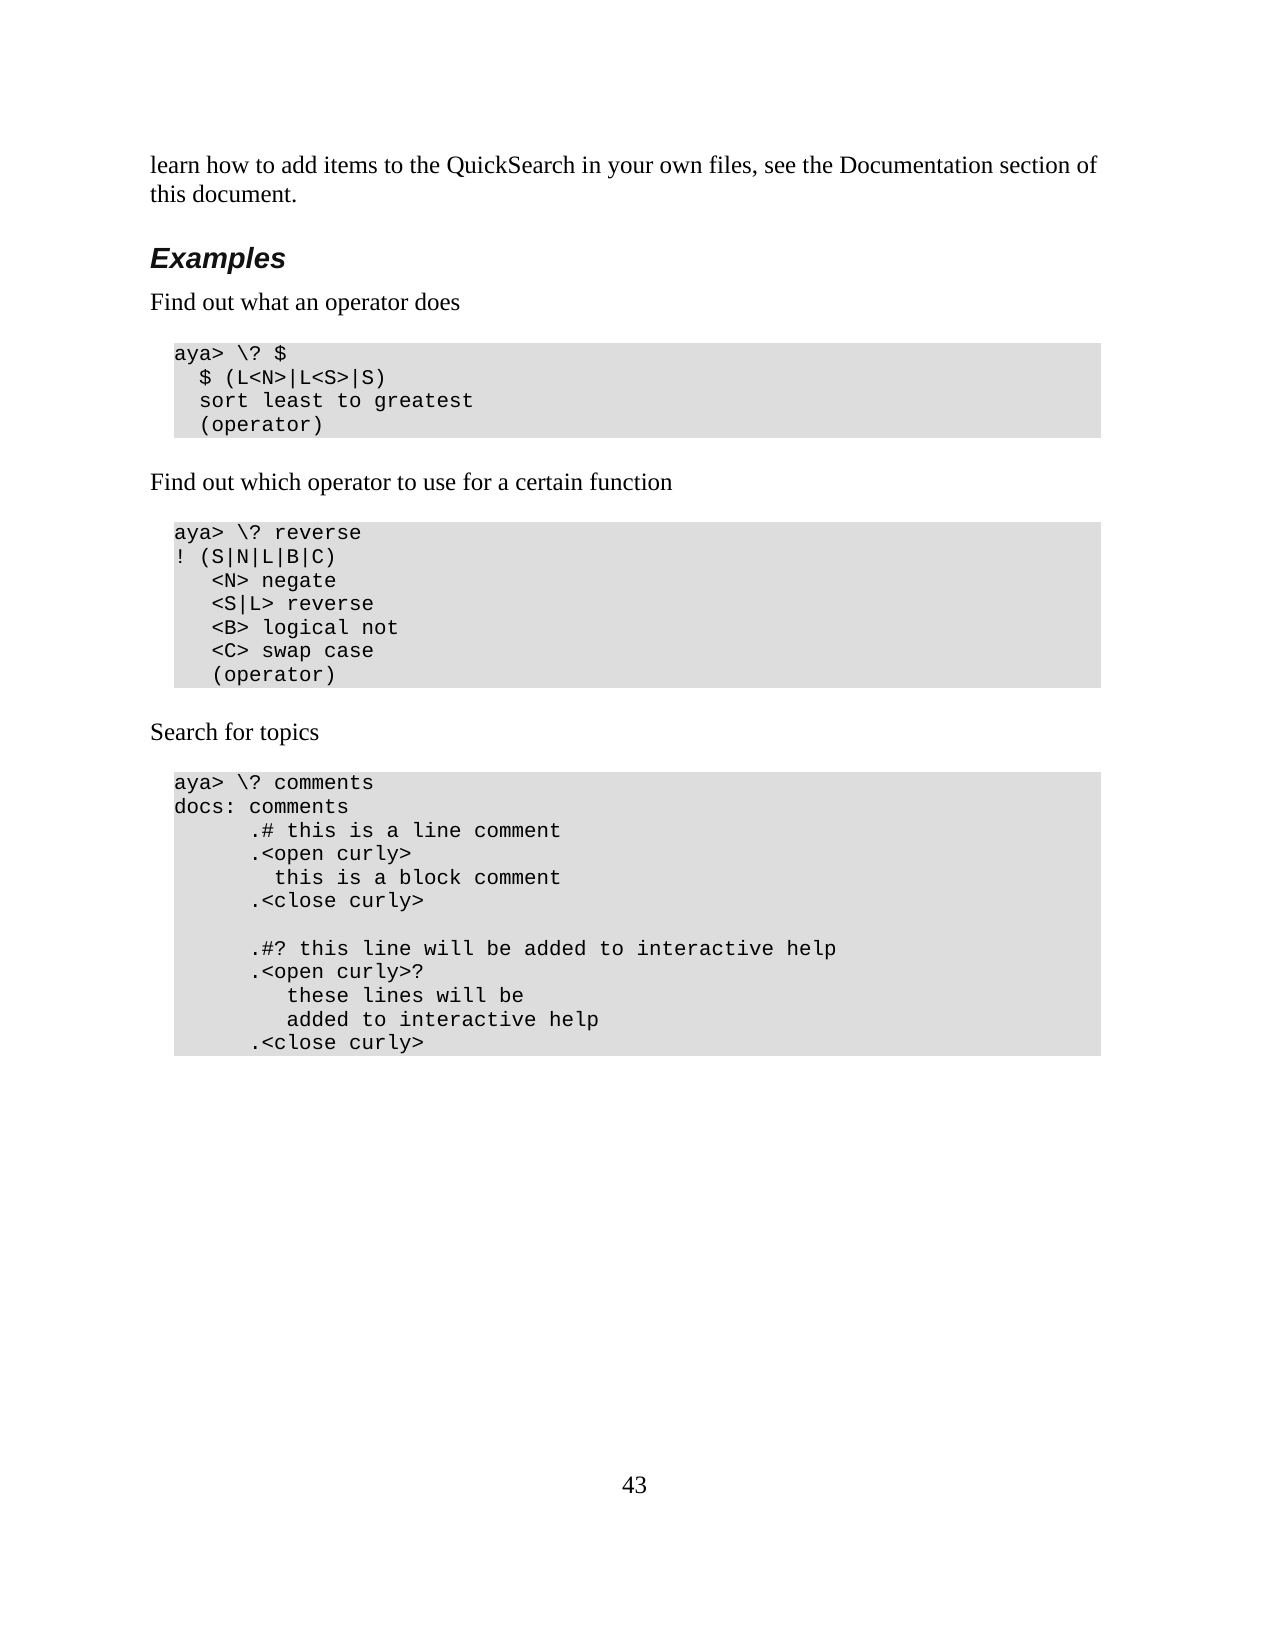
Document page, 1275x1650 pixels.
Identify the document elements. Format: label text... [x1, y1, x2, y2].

text .# this is a line comment [174, 819, 1101, 843]
text aya> \? $ [174, 343, 1101, 367]
text aya> \? reverse [174, 522, 1101, 546]
text sort least to greatest [174, 391, 1101, 414]
text .<open curly>? [174, 961, 1101, 985]
subtitle Examples [150, 241, 1125, 275]
text <S|L> reverse [174, 593, 1101, 617]
text (operator) [174, 414, 1101, 438]
text added to interactive help [174, 1009, 1101, 1032]
text .<open curly> [174, 843, 1101, 867]
text learn how to add items to the QuickSearch in your own files, see the Documentation section of this document. [150, 150, 1125, 207]
text this is a block comment [174, 867, 1101, 891]
text these lines will be [174, 985, 1101, 1009]
text .<close curly> [174, 1032, 1101, 1056]
text <N> negate [174, 569, 1101, 593]
text .#? this line will be added to interactive help [174, 938, 1101, 961]
text <C> swap case [174, 641, 1101, 664]
text $ (L<N>|L<S>|S) [174, 367, 1101, 391]
text aya> \? comments [174, 772, 1101, 796]
text .<close curly> [174, 891, 1101, 914]
text ! (S|N|L|B|C) [174, 546, 1101, 569]
text Find out what an operator does [150, 287, 1125, 316]
text (operator) [174, 664, 1101, 688]
text docs: comments [174, 796, 1101, 819]
text Find out which operator to use for a certain function [150, 467, 1125, 495]
text Search for topics [150, 717, 1125, 745]
text <B> logical not [174, 617, 1101, 641]
